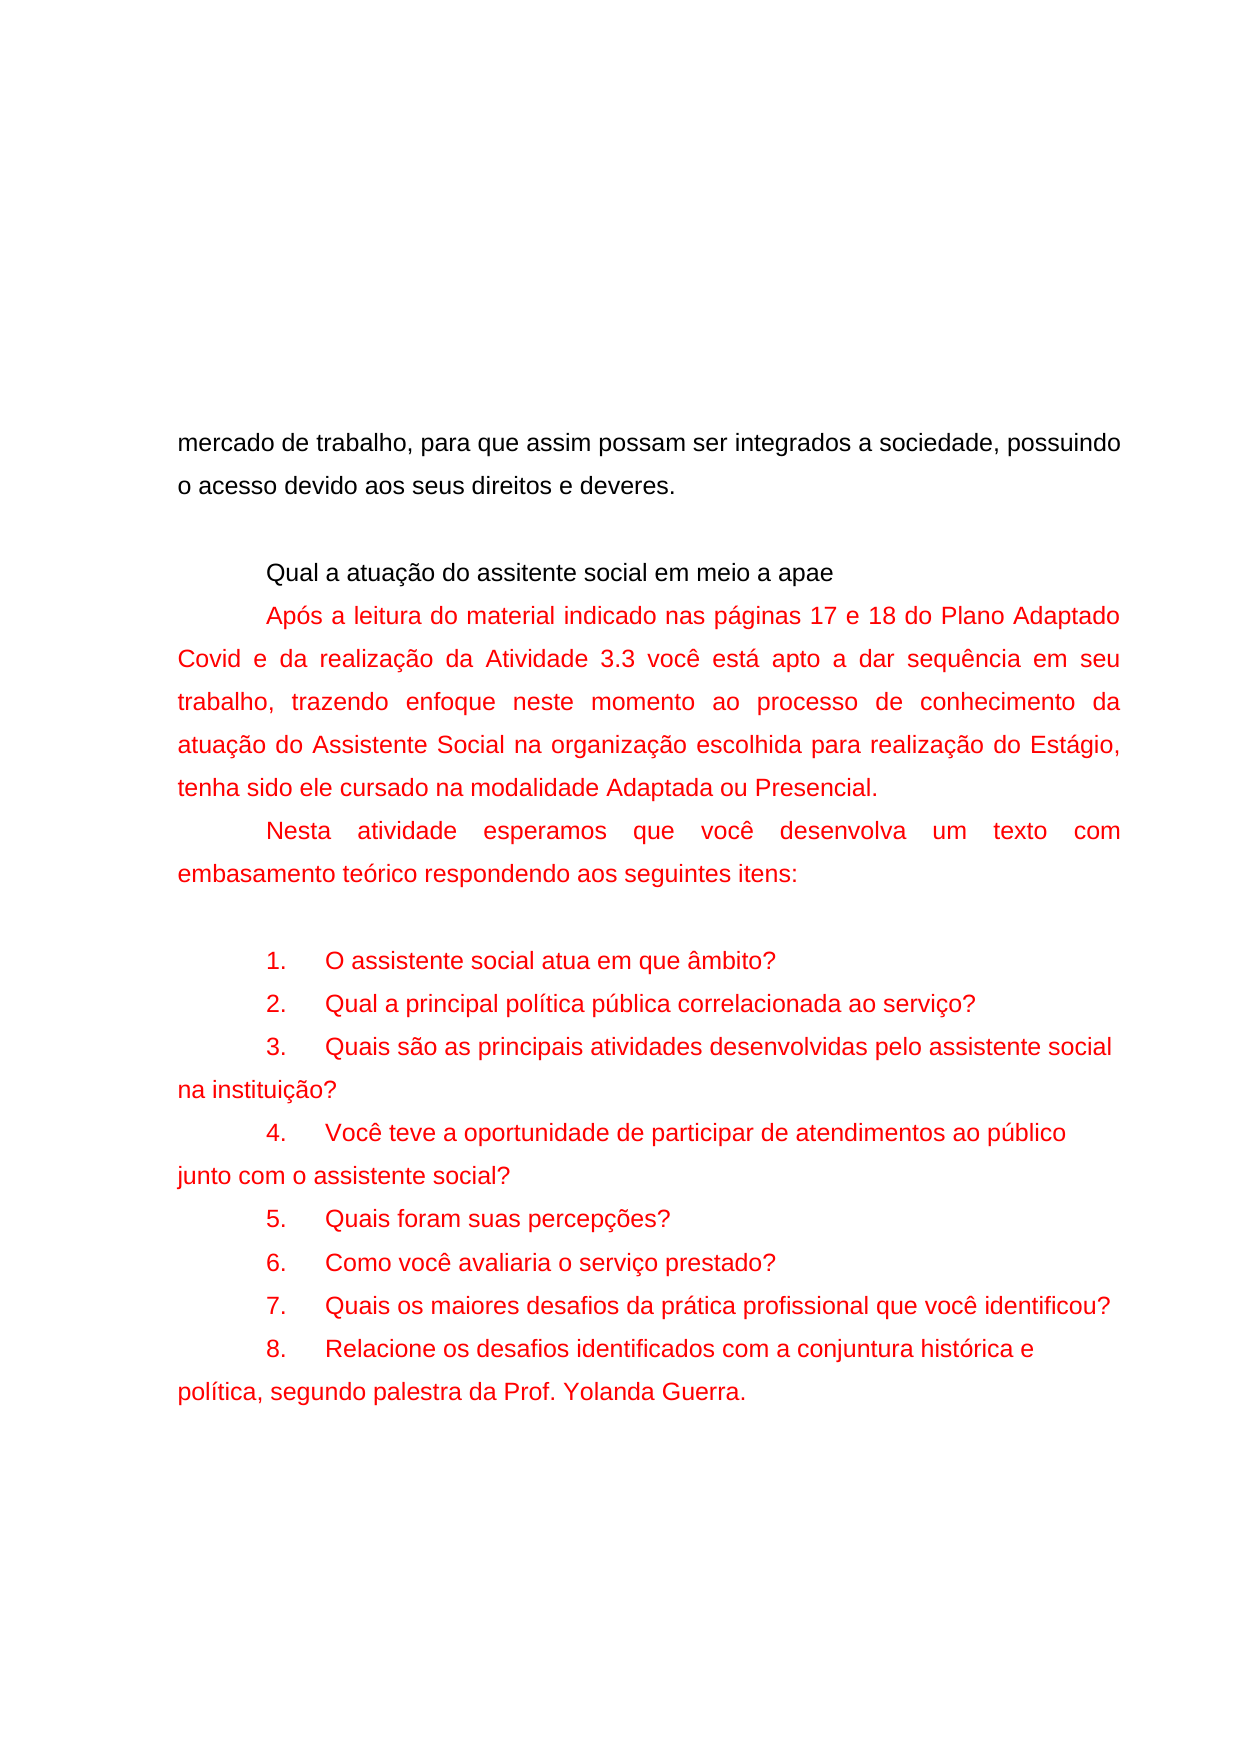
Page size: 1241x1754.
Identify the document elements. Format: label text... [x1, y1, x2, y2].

list Relacione os desafios identificados com a conjuntura histórica e política, segundo palestra da Prof. Yolanda Guerra. [177, 1334, 1122, 1406]
list Quais foram suas percepções? [177, 1204, 1122, 1233]
text Nesta atividade esperamos que você desenvolva um texto com embasamento teórico respondendo aos seguintes itens: [177, 816, 1122, 888]
list O assistente social atua em que âmbito? [177, 946, 1122, 974]
list Quais são as principais atividades desenvolvidas pelo assistente social na instituição? [177, 1032, 1122, 1104]
list Você teve a oportunidade de participar de atendimentos ao público junto com o assistente social? [177, 1118, 1122, 1190]
text mercado de trabalho, para que assim possam ser integrados a sociedade, possuindo o acesso devido aos seus direitos e deveres. [177, 428, 1122, 500]
text Após a leitura do material indicado nas páginas 17 e 18 do Plano Adaptado Covid e da realização da Atividade 3.3 você está apto a dar sequência em seu trabalho, trazendo enfoque neste momento ao processo de conhecimento da atuação do Assistente Social na organização escolhida para realização do Estágio, tenha sido ele cursado na modalidade Adaptada ou Presencial. [177, 601, 1122, 802]
list Qual a principal política pública correlacionada ao serviço? [177, 989, 1122, 1018]
text Qual a atuação do assitente social em meio a apae [177, 558, 1122, 586]
list Como você avaliaria o serviço prestado? [177, 1248, 1122, 1276]
list Quais os maiores desafios da prática profissional que você identificou? [177, 1291, 1122, 1319]
